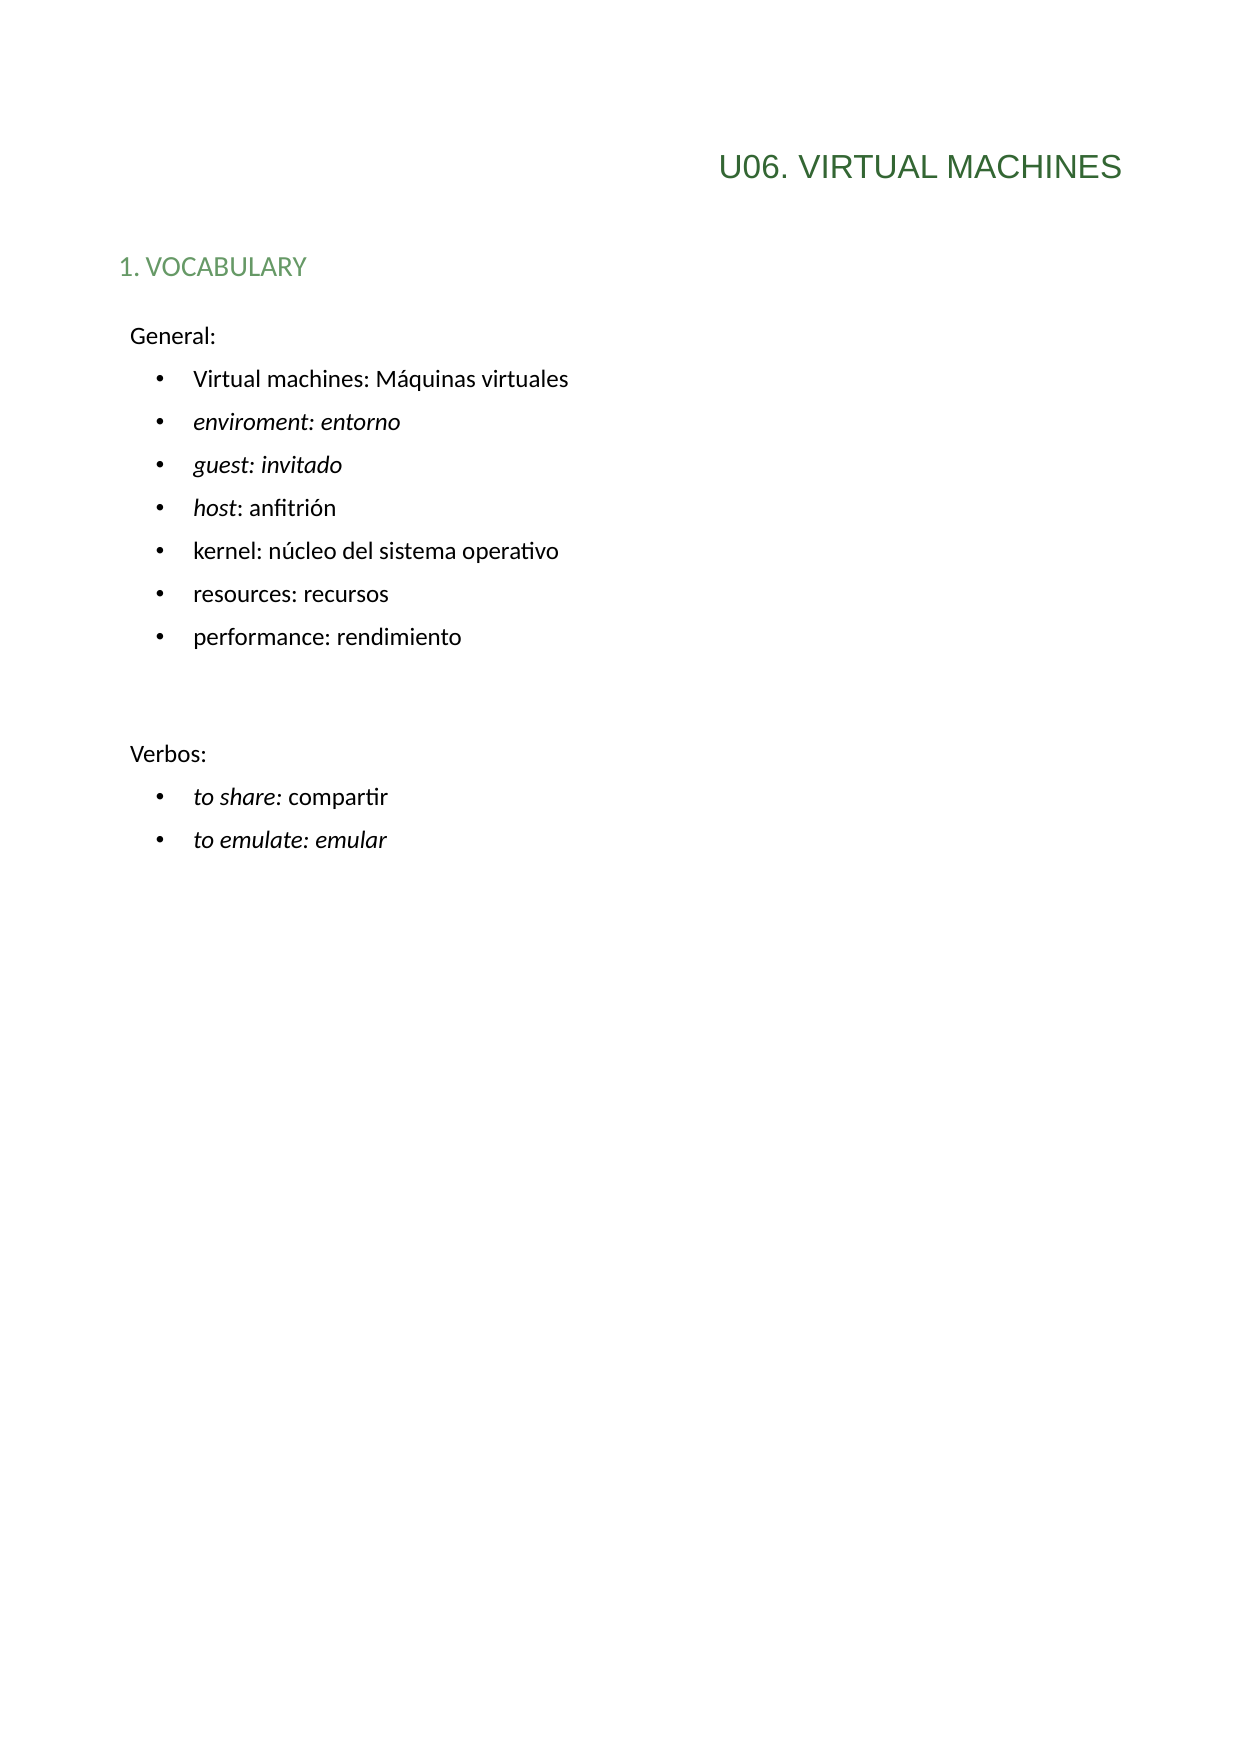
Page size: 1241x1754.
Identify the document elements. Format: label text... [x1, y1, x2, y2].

list to emulate: emular [156, 824, 1122, 854]
text Verbos: [118, 738, 1122, 768]
subtitle Vocabulary [118, 248, 1122, 284]
text General: [118, 320, 1122, 351]
list host: anfitrión [156, 492, 1122, 522]
list to share: compartir [156, 781, 1122, 811]
list guest: invitado [156, 449, 1122, 479]
list performance: rendimiento [156, 621, 1122, 651]
text U06. Virtual machines [118, 147, 1122, 185]
list Virtual machines: Máquinas virtuales [156, 363, 1122, 394]
list kernel: núcleo del sistema operativo [156, 535, 1122, 565]
list resources: recursos [156, 578, 1122, 608]
list enviroment: entorno [156, 406, 1122, 437]
